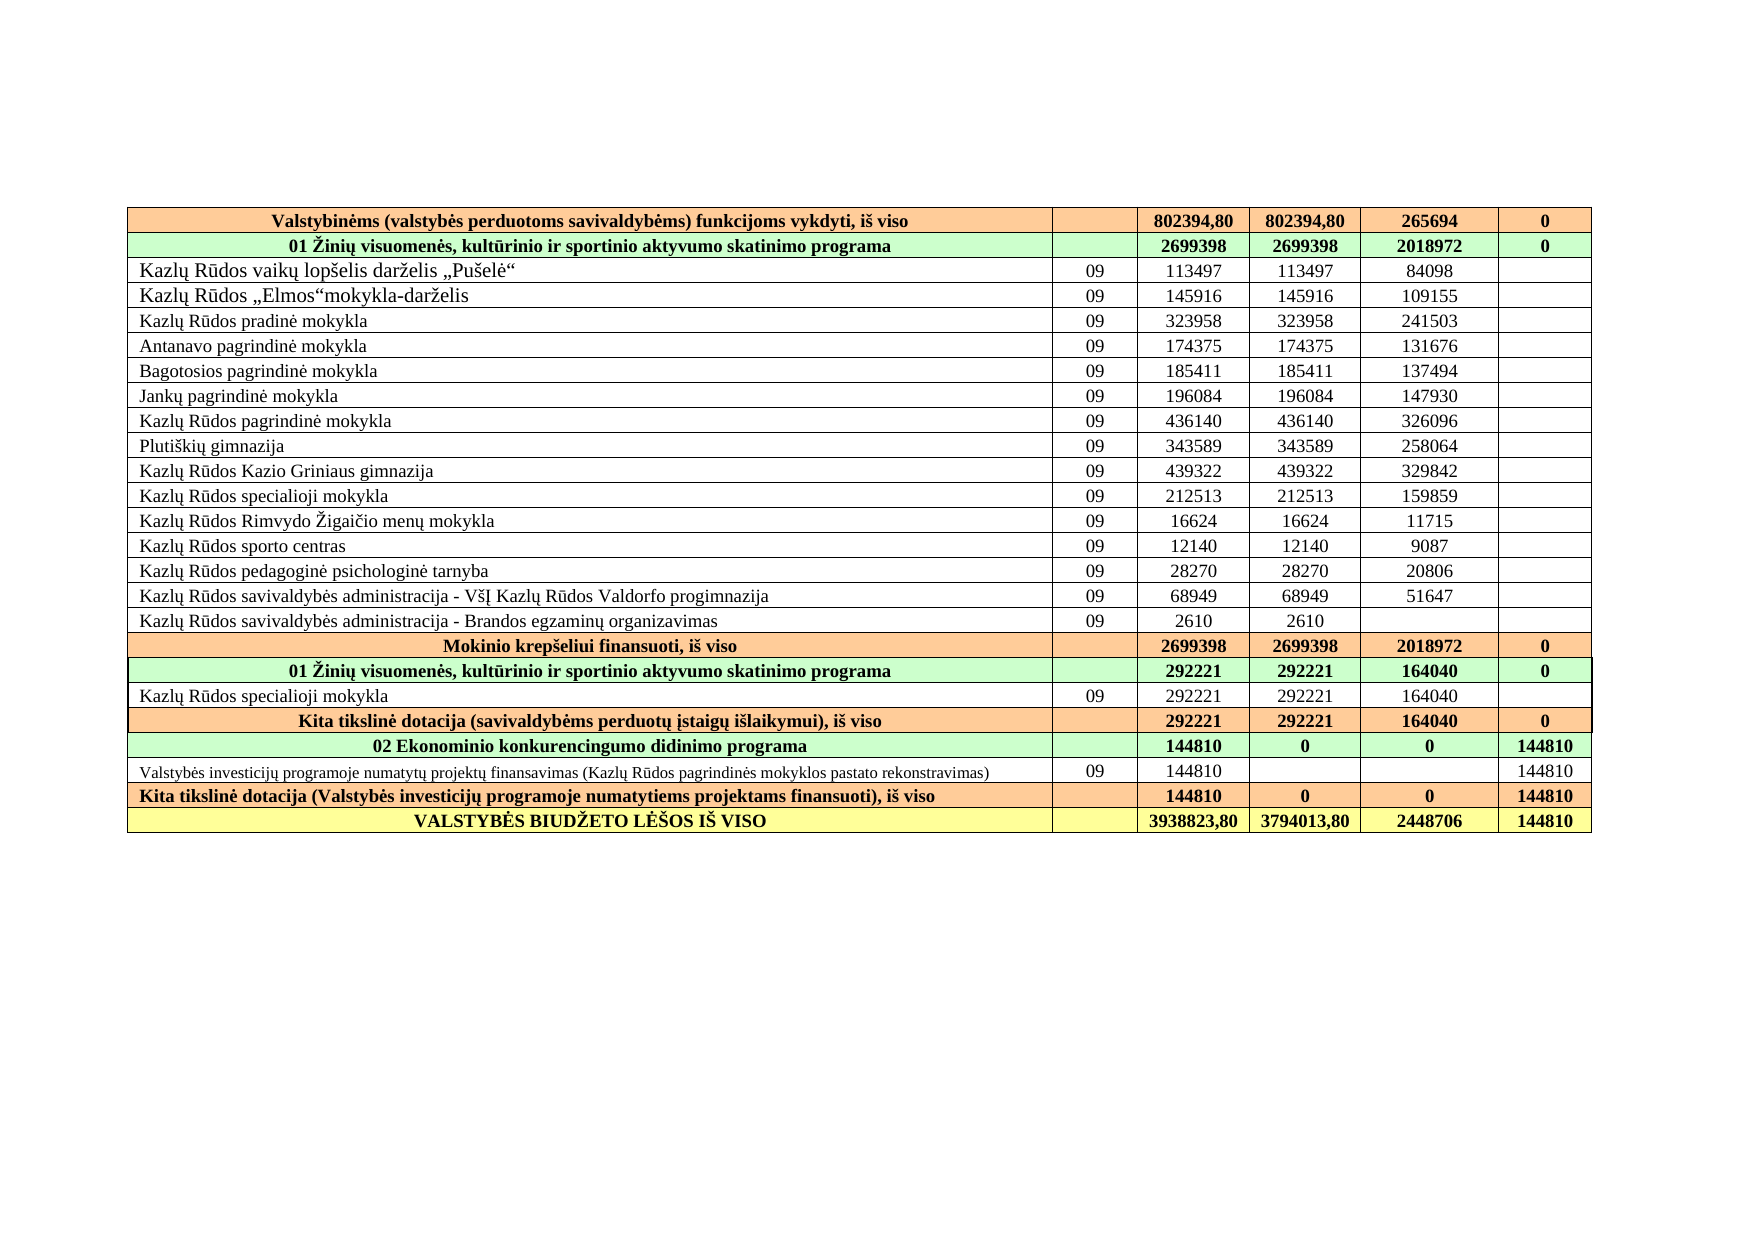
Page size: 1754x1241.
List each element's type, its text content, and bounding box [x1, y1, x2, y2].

table_cell 439322 [1250, 458, 1360, 482]
table_cell 109155 [1361, 283, 1498, 307]
table_cell Plutiškių gimnazija [128, 433, 1052, 457]
table_cell [1361, 758, 1498, 782]
table_cell 292221 [1250, 683, 1360, 707]
table_cell 16624 [1250, 508, 1360, 532]
table_cell 174375 [1250, 333, 1360, 357]
table_cell 292221 [1138, 683, 1249, 707]
table_cell 436140 [1138, 408, 1249, 432]
table_cell [1499, 308, 1591, 332]
table_cell Jankų pagrindinė mokykla [128, 383, 1052, 407]
table_cell 241503 [1361, 308, 1498, 332]
table_cell 0 [1361, 783, 1498, 807]
table_cell 28270 [1138, 558, 1249, 582]
table_cell 196084 [1138, 383, 1249, 407]
table_cell 68949 [1250, 583, 1360, 607]
table_cell [1499, 283, 1591, 307]
table_cell [1499, 558, 1591, 582]
table_cell Kazlų Rūdos Rimvydo Žigaičio menų mokykla [128, 508, 1052, 532]
table_cell [1499, 608, 1591, 632]
table_cell [1250, 758, 1360, 782]
table_cell [1053, 708, 1137, 732]
table_cell 09 [1053, 583, 1137, 607]
table_cell [1053, 633, 1137, 657]
table_cell 144810 [1499, 783, 1591, 807]
table_cell Kazlų Rūdos pagrindinė mokykla [128, 408, 1052, 432]
table_cell 28270 [1250, 558, 1360, 582]
table_cell 02 Ekonominio konkurencingumo didinimo programa [128, 733, 1052, 757]
table_cell 09 [1053, 308, 1137, 332]
table_cell [1361, 608, 1498, 632]
table_cell 164040 [1361, 658, 1498, 682]
table_cell [1499, 683, 1591, 707]
table_cell 01 Žinių visuomenės, kultūrinio ir sportinio aktyvumo skatinimo programa [129, 658, 1052, 682]
table_cell 09 [1053, 533, 1137, 557]
table_cell 185411 [1250, 358, 1360, 382]
table_cell Kazlų Rūdos „Elmos“mokykla-darželis [128, 283, 1052, 307]
table_cell 0 [1499, 658, 1591, 682]
table_cell 185411 [1138, 358, 1249, 382]
table_cell 144810 [1138, 783, 1249, 807]
table_cell 292221 [1250, 658, 1360, 682]
table_cell 145916 [1138, 283, 1249, 307]
table_cell 164040 [1361, 683, 1498, 707]
table_cell 09 [1053, 508, 1137, 532]
table_cell 145916 [1250, 283, 1360, 307]
table_cell 09 [1053, 458, 1137, 482]
table_cell Antanavo pagrindinė mokykla [128, 333, 1052, 357]
table_cell 147930 [1361, 383, 1498, 407]
table_cell Valstybės investicijų programoje numatytų projektų finansavimas (Kazlų Rūdos pagrindinės mokyklos pastato rekonstravimas) [128, 758, 1052, 782]
table_cell 2610 [1250, 608, 1360, 632]
table_cell 09 [1053, 758, 1137, 782]
table_cell 292221 [1250, 708, 1360, 732]
table_cell [1499, 383, 1591, 407]
table_cell Kazlų Rūdos specialioji mokykla [128, 483, 1052, 507]
table_cell 9087 [1361, 533, 1498, 557]
table_cell 212513 [1250, 483, 1360, 507]
table_cell 439322 [1138, 458, 1249, 482]
table_cell [1499, 333, 1591, 357]
table_cell 212513 [1138, 483, 1249, 507]
table_cell 2699398 [1138, 233, 1249, 257]
table_cell Mokinio krepšeliui finansuoti, iš viso [128, 633, 1052, 657]
table_cell 12140 [1250, 533, 1360, 557]
table_cell 3794013,80 [1250, 808, 1360, 832]
table_cell 144810 [1499, 758, 1591, 782]
table_cell 265694 [1361, 208, 1498, 232]
table_cell 0 [1499, 208, 1591, 232]
table_cell 2018972 [1361, 233, 1498, 257]
table_cell 144810 [1499, 733, 1591, 757]
table_cell 0 [1499, 633, 1591, 657]
table_cell Kazlų Rūdos Kazio Griniaus gimnazija [128, 458, 1052, 482]
table_cell 0 [1250, 733, 1360, 757]
table_cell 137494 [1361, 358, 1498, 382]
table_cell 144810 [1138, 733, 1249, 757]
table_cell [1499, 533, 1591, 557]
table_cell 802394,80 [1250, 208, 1360, 232]
table_cell 164040 [1361, 708, 1498, 732]
table_cell 144810 [1138, 758, 1249, 782]
table_cell 323958 [1138, 308, 1249, 332]
table_cell Kazlų Rūdos sporto centras [128, 533, 1052, 557]
table_cell [1053, 208, 1137, 232]
table_cell 01 Žinių visuomenės, kultūrinio ir sportinio aktyvumo skatinimo programa [128, 233, 1052, 257]
table_cell 113497 [1250, 258, 1360, 282]
table_cell 326096 [1361, 408, 1498, 432]
table_cell 0 [1361, 733, 1498, 757]
table_cell 2448706 [1361, 808, 1498, 832]
table_cell 0 [1499, 233, 1591, 257]
table_cell 09 [1053, 358, 1137, 382]
table_cell 09 [1053, 433, 1137, 457]
table_cell Kazlų Rūdos pradinė mokykla [128, 308, 1052, 332]
table_cell 3938823,80 [1138, 808, 1249, 832]
table_cell 68949 [1138, 583, 1249, 607]
table_cell 0 [1499, 708, 1591, 732]
table_cell [1499, 358, 1591, 382]
table_cell 2610 [1138, 608, 1249, 632]
table_cell 174375 [1138, 333, 1249, 357]
table_cell [1499, 508, 1591, 532]
table_cell VALSTYBĖS BIUDŽETO LĖŠOS IŠ VISO [128, 808, 1052, 832]
table_cell 258064 [1361, 433, 1498, 457]
table_cell [1499, 458, 1591, 482]
table_cell 292221 [1138, 658, 1249, 682]
table_cell [1499, 583, 1591, 607]
table_cell 144810 [1499, 808, 1591, 832]
table_cell [1053, 658, 1137, 682]
table_cell [1499, 433, 1591, 457]
table_cell 09 [1053, 483, 1137, 507]
table_cell Kazlų Rūdos savivaldybės administracija - Brandos egzaminų organizavimas [128, 608, 1052, 632]
table_cell 09 [1053, 683, 1137, 707]
table_cell Bagotosios pagrindinė mokykla [128, 358, 1052, 382]
table_cell [1053, 808, 1137, 832]
table_cell Kita tikslinė dotacija (savivaldybėms perduotų įstaigų išlaikymui), iš viso [129, 708, 1052, 732]
table_cell 12140 [1138, 533, 1249, 557]
table_cell 343589 [1250, 433, 1360, 457]
table_cell 2699398 [1250, 633, 1360, 657]
table_cell Kazlų Rūdos savivaldybės administracija - VšĮ Kazlų Rūdos Valdorfo progimnazija [128, 583, 1052, 607]
table_cell 16624 [1138, 508, 1249, 532]
table_cell 09 [1053, 383, 1137, 407]
table_cell 436140 [1250, 408, 1360, 432]
table_cell 2699398 [1138, 633, 1249, 657]
table_cell 09 [1053, 558, 1137, 582]
table_cell 2699398 [1250, 233, 1360, 257]
table_cell Kazlų Rūdos pedagoginė psichologinė tarnyba [128, 558, 1052, 582]
table_cell 11715 [1361, 508, 1498, 532]
table_cell 09 [1053, 258, 1137, 282]
table_cell 2018972 [1361, 633, 1498, 657]
table_cell 84098 [1361, 258, 1498, 282]
table_cell 802394,80 [1138, 208, 1249, 232]
table_cell 323958 [1250, 308, 1360, 332]
table_cell 09 [1053, 283, 1137, 307]
table_cell [1053, 783, 1137, 807]
table_cell 09 [1053, 608, 1137, 632]
table_cell Kazlų Rūdos specialioji mokykla [129, 683, 1052, 707]
table_cell Kazlų Rūdos vaikų lopšelis darželis „Pušelė“ [128, 258, 1052, 282]
table_cell 196084 [1250, 383, 1360, 407]
table_cell 292221 [1138, 708, 1249, 732]
table_cell [1499, 258, 1591, 282]
table_cell 159859 [1361, 483, 1498, 507]
table_cell 329842 [1361, 458, 1498, 482]
table_cell 131676 [1361, 333, 1498, 357]
table_cell Kita tikslinė dotacija (Valstybės investicijų programoje numatytiems projektams finansuoti), iš viso [128, 783, 1052, 807]
table_cell Valstybinėms (valstybės perduotoms savivaldybėms) funkcijoms vykdyti, iš viso [128, 208, 1052, 232]
table_cell 09 [1053, 333, 1137, 357]
table_cell 343589 [1138, 433, 1249, 457]
table_cell 0 [1250, 783, 1360, 807]
table_cell [1053, 233, 1137, 257]
table_cell [1499, 408, 1591, 432]
table_cell 51647 [1361, 583, 1498, 607]
table_cell [1499, 483, 1591, 507]
table_cell [1053, 733, 1137, 757]
table_cell 20806 [1361, 558, 1498, 582]
table_cell 09 [1053, 408, 1137, 432]
table_cell 113497 [1138, 258, 1249, 282]
